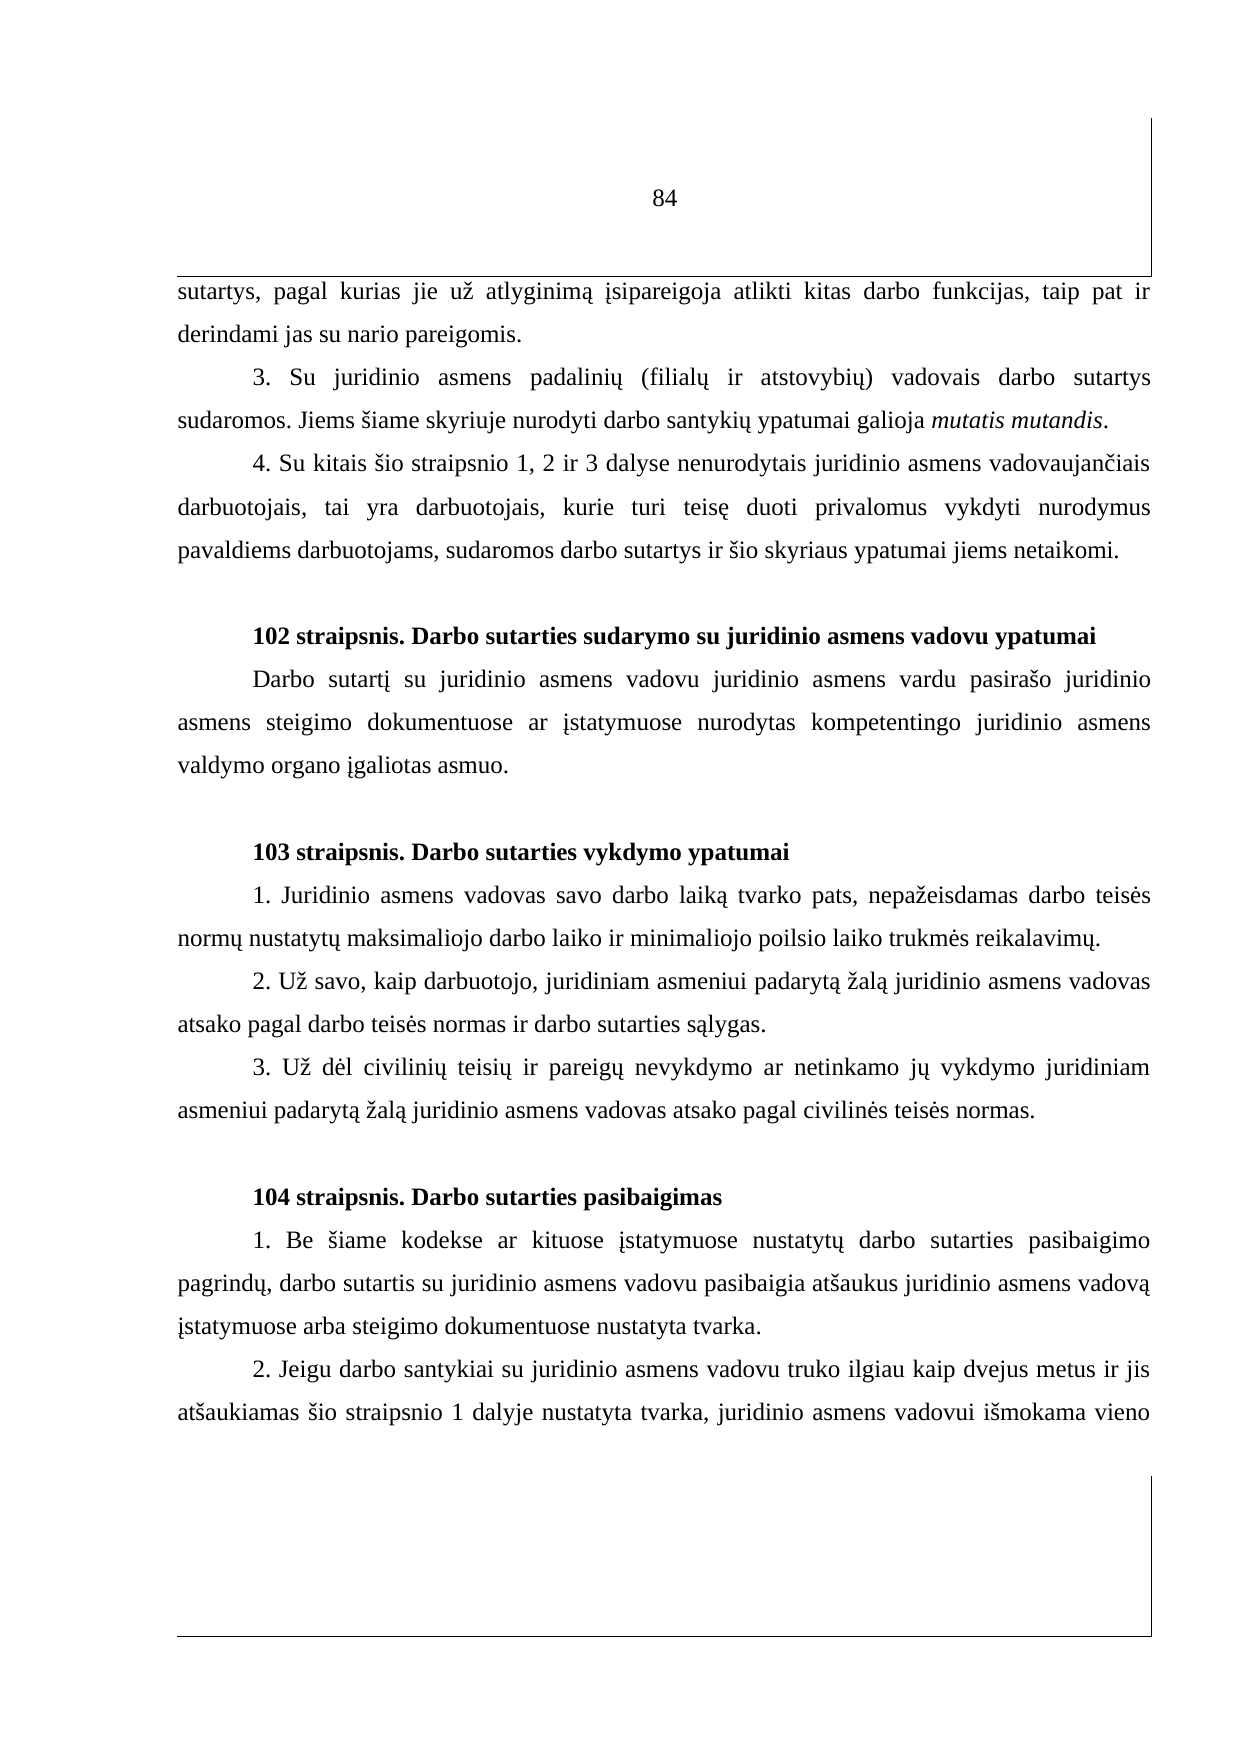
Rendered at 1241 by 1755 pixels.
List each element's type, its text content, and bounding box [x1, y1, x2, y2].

text 4. Su kitais šio straipsnio 1, 2 ir 3 dalyse nenurodytais juridinio asmens vadovaujančiais darbuotojais, tai yra darbuotojais, kurie turi teisę duoti privalomus vykdyti nurodymus pavaldiems darbuotojams, sudaromos darbo sutartys ir šio skyriaus ypatumai jiems netaikomi. [177, 448, 1152, 563]
text 1. Juridinio asmens vadovas savo darbo laiką tvarko pats, nepažeisdamas darbo teisės normų nustatytų maksimaliojo darbo laiko ir minimaliojo poilsio laiko trukmės reikalavimų. [177, 880, 1152, 952]
text sutartys, pagal kurias jie už atlyginimą įsipareigoja atlikti kitas darbo funkcijas, taip pat ir derindami jas su nario pareigomis. [177, 276, 1152, 348]
text 2. Jeigu darbo santykiai su juridinio asmens vadovu truko ilgiau kaip dvejus metus ir jis atšaukiamas šio straipsnio 1 dalyje nustatyta tvarka, juridinio asmens vadovui išmokama vieno [177, 1354, 1152, 1426]
text 3. Už dėl civilinių teisių ir pareigų nevykdymo ar netinkamo jų vykdymo juridiniam asmeniui padarytą žalą juridinio asmens vadovas atsako pagal civilinės teisės normas. [177, 1052, 1152, 1124]
subtitle 104 straipsnis. Darbo sutarties pasibaigimas [177, 1182, 1152, 1210]
text 3. Su juridinio asmens padalinių (filialų ir atstovybių) vadovais darbo sutartys sudaromos. Jiems šiame skyriuje nurodyti darbo santykių ypatumai galioja mutatis mutandis. [177, 362, 1152, 434]
subtitle 103 straipsnis. Darbo sutarties vykdymo ypatumai [177, 837, 1152, 865]
text 2. Už savo, kaip darbuotojo, juridiniam asmeniui padarytą žalą juridinio asmens vadovas atsako pagal darbo teisės normas ir darbo sutarties sąlygas. [177, 966, 1152, 1038]
text 1. Be šiame kodekse ar kituose įstatymuose nustatytų darbo sutarties pasibaigimo pagrindų, darbo sutartis su juridinio asmens vadovu pasibaigia atšaukus juridinio asmens vadovą įstatymuose arba steigimo dokumentuose nustatyta tvarka. [177, 1225, 1152, 1340]
subtitle 102 straipsnis. Darbo sutarties sudarymo su juridinio asmens vadovu ypatumai [177, 621, 1152, 650]
text Darbo sutartį su juridinio asmens vadovu juridinio asmens vardu pasirašo juridinio asmens steigimo dokumentuose ar įstatymuose nurodytas kompetentingo juridinio asmens valdymo organo įgaliotas asmuo. [177, 664, 1152, 779]
